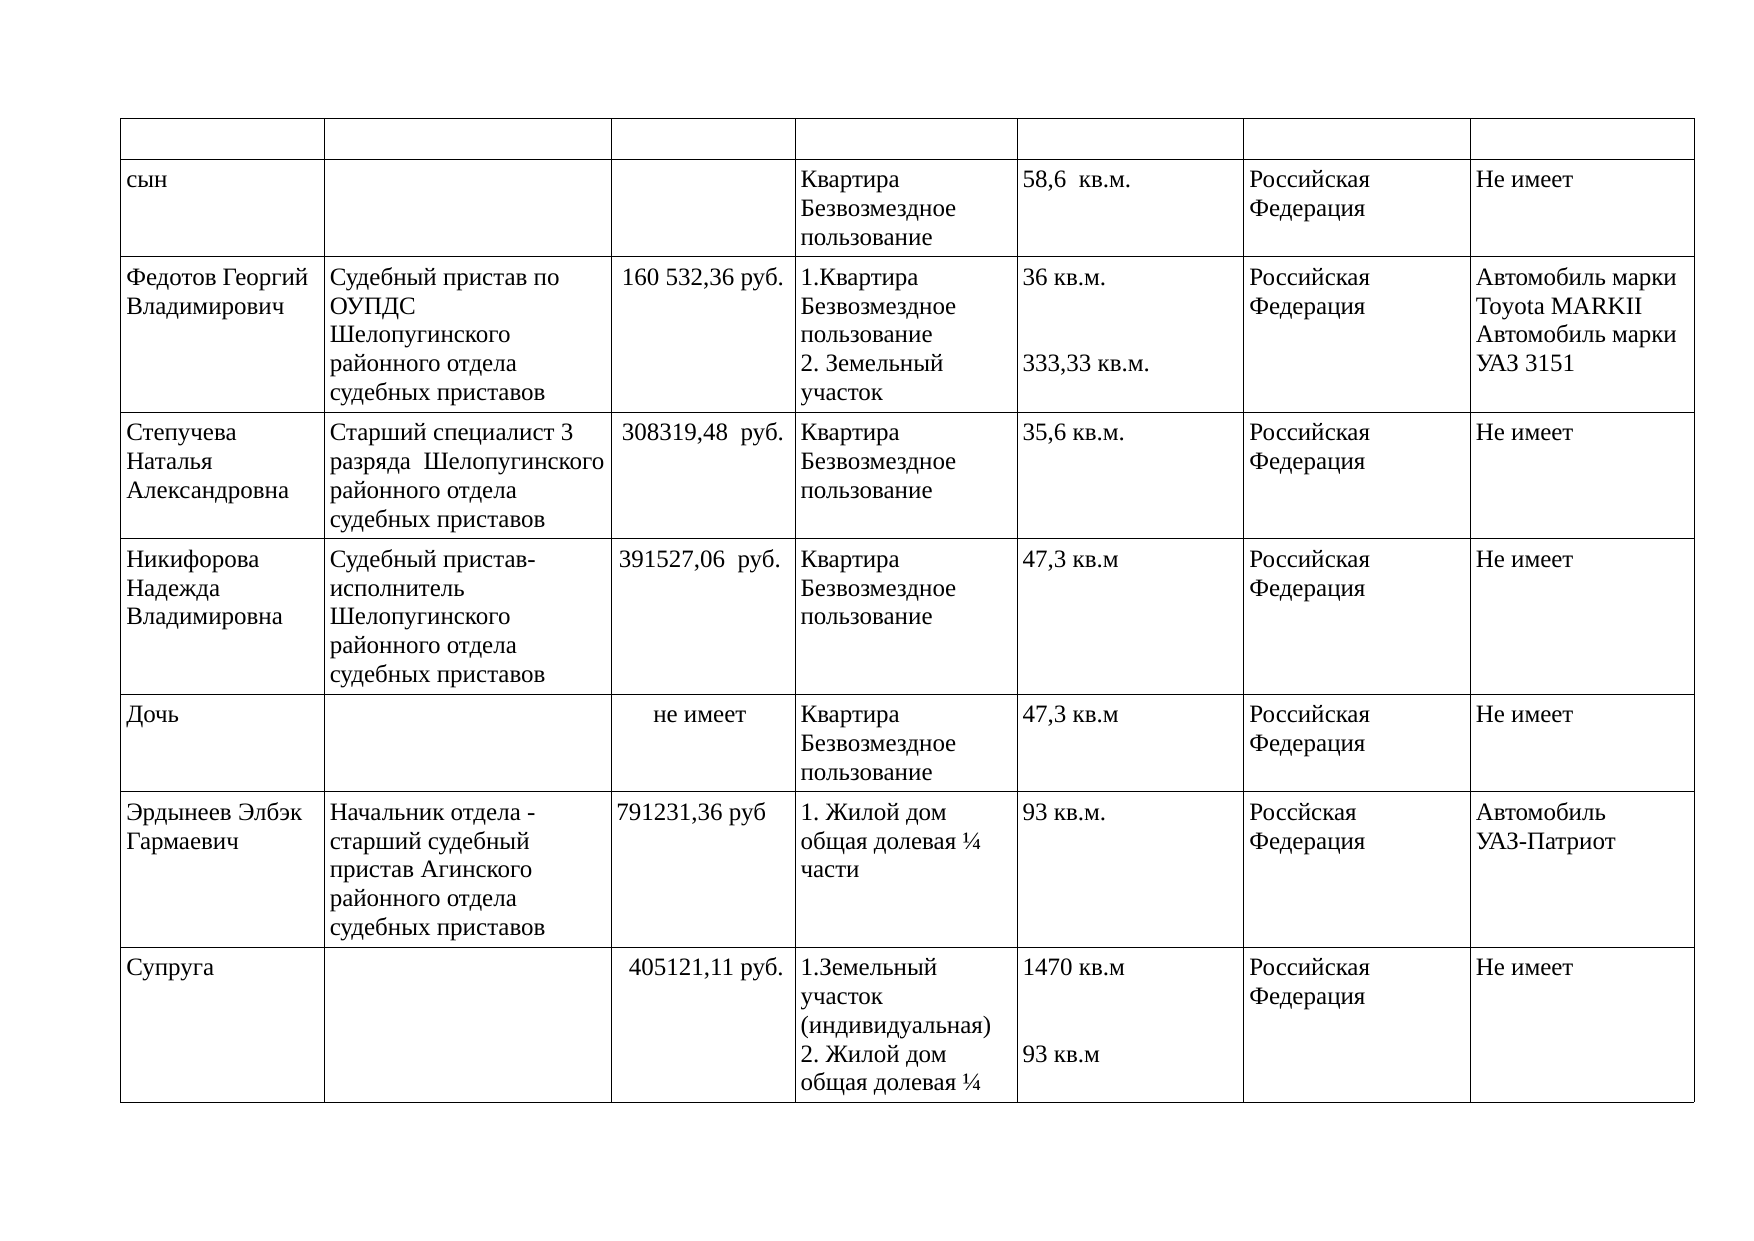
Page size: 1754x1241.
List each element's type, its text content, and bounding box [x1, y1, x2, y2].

table_cell Автомобиль УАЗ-Патриот [1471, 792, 1694, 947]
table_cell 47,3 кв.м [1018, 695, 1243, 791]
table_cell 405121,11 руб. [612, 948, 795, 1102]
table_cell Не имеет [1471, 948, 1694, 1102]
table_cell [612, 119, 795, 158]
table_cell Квартира Безвозмездное пользование [796, 160, 1017, 256]
table_cell [796, 119, 1017, 158]
table_cell 58,6 кв.м. [1018, 160, 1243, 256]
table_cell Российская Федерация [1244, 257, 1470, 412]
table_cell 1.Земельный участок (индивидуальная) 2. Жилой дом общая долевая ¼ [796, 948, 1017, 1102]
table_cell Не имеет [1471, 413, 1694, 538]
table_cell Судебный пристав-исполнитель Шелопугинского районного отдела судебных приставов [325, 539, 611, 693]
table_cell Российская Федерация [1244, 695, 1470, 791]
table_cell Начальник отдела - старший судебный пристав Агинского районного отдела судебных приставов [325, 792, 611, 947]
table_cell 1.Квартира Безвозмездное пользование 2. Земельный участок [796, 257, 1017, 412]
table_cell Судебный пристав по ОУПДС Шелопугинского районного отдела судебных приставов [325, 257, 611, 412]
table_cell 1470 кв.м 93 кв.м [1018, 948, 1243, 1102]
table_cell 36 кв.м. 333,33 кв.м. [1018, 257, 1243, 412]
table_cell Российская Федерация [1244, 160, 1470, 256]
table_cell [1018, 119, 1243, 158]
table_cell 35,6 кв.м. [1018, 413, 1243, 538]
table_cell Российская Федерация [1244, 948, 1470, 1102]
table_cell [1471, 119, 1694, 158]
table_cell [612, 160, 795, 256]
table_cell [121, 119, 324, 158]
table_cell 791231,36 руб [612, 792, 795, 947]
table_cell Дочь [121, 695, 324, 791]
table_cell Супруга [121, 948, 324, 1102]
table_cell Старший специалист 3 разряда Шелопугинского районного отдела судебных приставов [325, 413, 611, 538]
table_cell Российская Федерация [1244, 413, 1470, 538]
table_cell Степучева Наталья Александровна [121, 413, 324, 538]
table_cell Автомобиль марки Toyоta MARKII Автомобиль марки УАЗ 3151 [1471, 257, 1694, 412]
table_cell Квартира Безвозмездное пользование [796, 539, 1017, 693]
table_cell Эрдынеев Элбэк Гармаевич [121, 792, 324, 947]
table_cell [325, 695, 611, 791]
table_cell [325, 160, 611, 256]
table_cell Квартира Безвозмездное пользование [796, 695, 1017, 791]
table_cell Россйская Федерация [1244, 792, 1470, 947]
table_cell Федотов Георгий Владимирович [121, 257, 324, 412]
table_cell Российская Федерация [1244, 539, 1470, 693]
table_cell 1. Жилой дом общая долевая ¼ части [796, 792, 1017, 947]
table_cell Не имеет [1471, 539, 1694, 693]
table_cell [325, 948, 611, 1102]
table_cell 308319,48 руб. [612, 413, 795, 538]
table_cell 93 кв.м. [1018, 792, 1243, 947]
table_cell 47,3 кв.м [1018, 539, 1243, 693]
table_cell Не имеет [1471, 695, 1694, 791]
table_cell [1244, 119, 1470, 158]
table_cell 160 532,36 руб. [612, 257, 795, 412]
table_cell Квартира Безвозмездное пользование [796, 413, 1017, 538]
table_cell сын [121, 160, 324, 256]
table_cell Не имеет [1471, 160, 1694, 256]
table_cell не имеет [612, 695, 795, 791]
table_cell [325, 119, 611, 158]
table_cell Никифорова Надежда Владимировна [121, 539, 324, 693]
table_cell 391527,06 руб. [612, 539, 795, 693]
